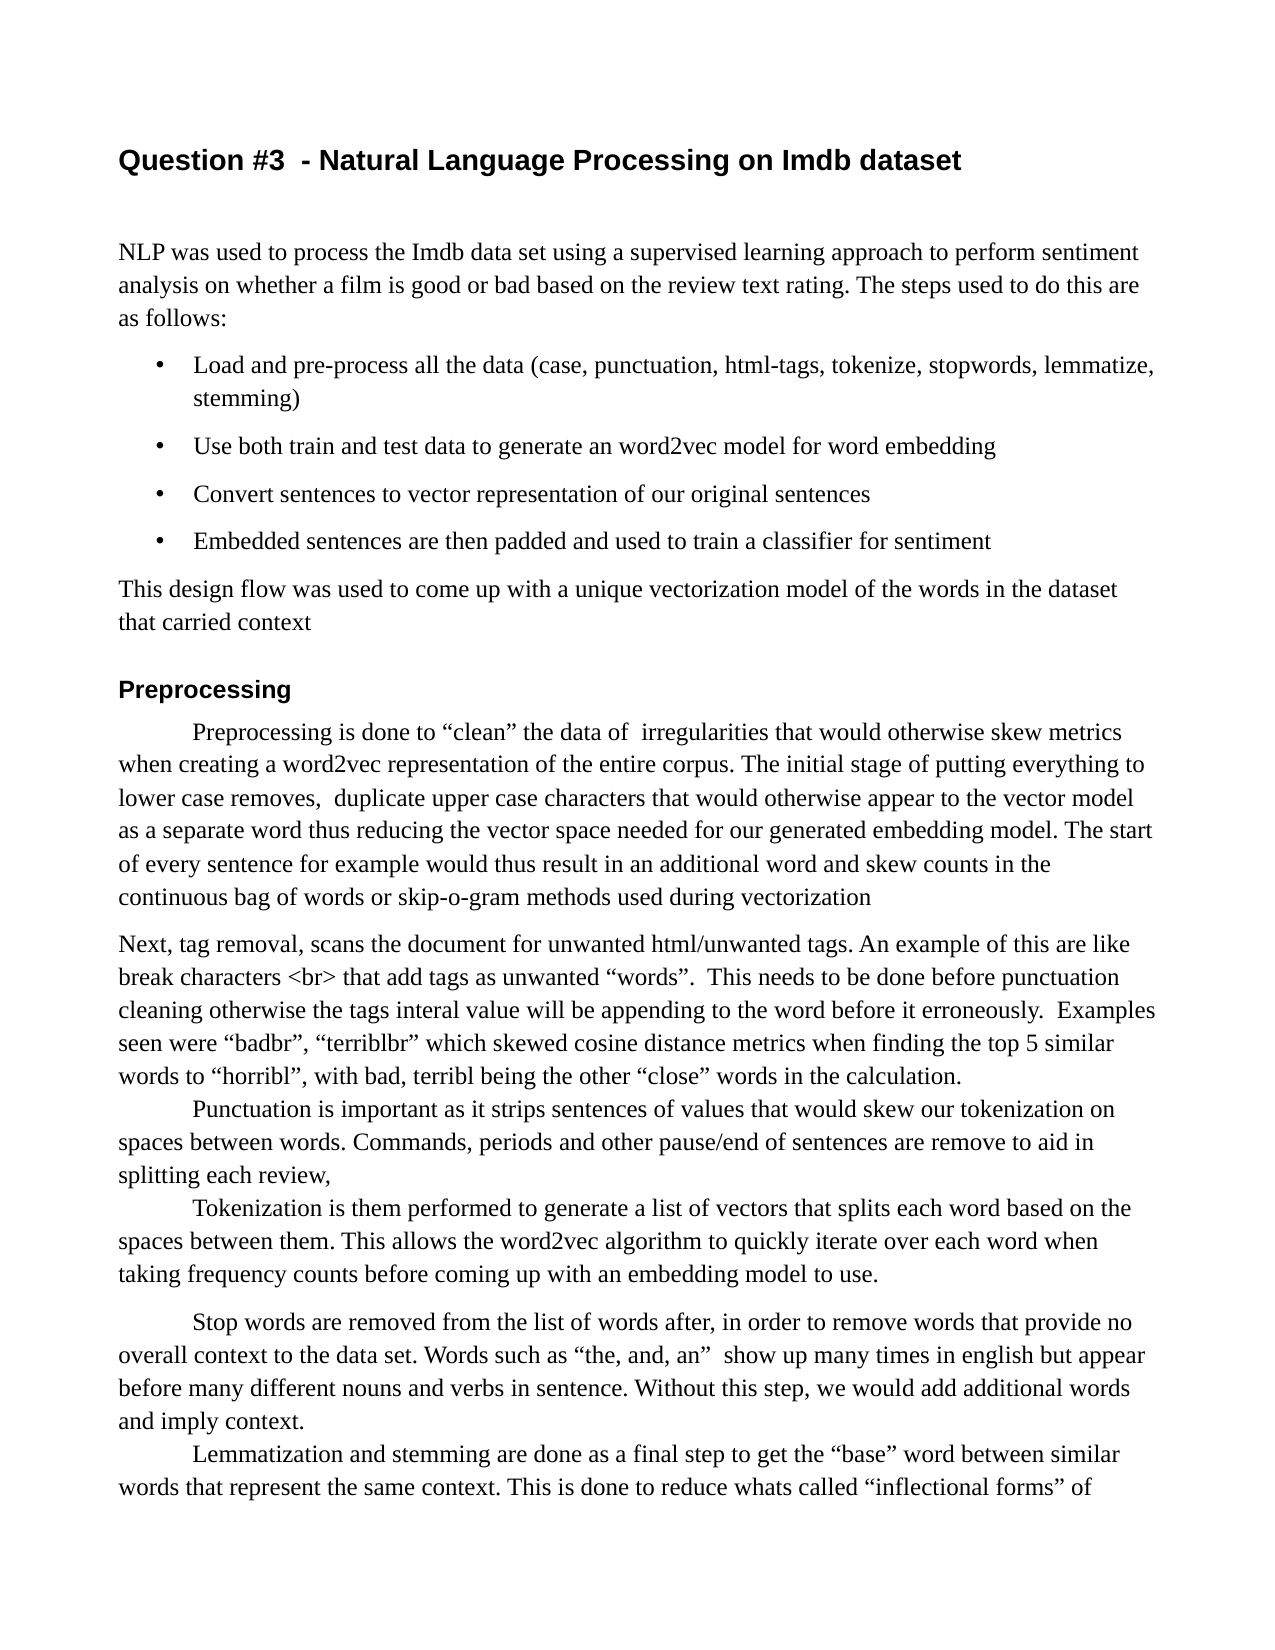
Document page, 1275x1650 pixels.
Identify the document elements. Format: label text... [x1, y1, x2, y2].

list Use both train and test data to generate an word2vec model for word embedding [156, 431, 1157, 460]
text Preprocessing is done to “clean” the data of irregularities that would otherwise skew metrics when creating a word2vec representation of the entire corpus. The initial stage of putting everything to lower case removes, duplicate upper case characters that would otherwise appear to the vector model as a separate word thus reducing the vector space needed for our generated embedding model. The start of every sentence for example would thus result in an additional word and skew counts in the continuous bag of words or skip-o-gram methods used during vectorization [118, 717, 1157, 910]
subtitle Preprocessing [118, 675, 1157, 704]
list Load and pre-process all the data (case, punctuation, html-tags, tokenize, stopwords, lemmatize, stemming) [156, 350, 1157, 412]
text Stop words are removed from the list of words after, in order to remove words that provide no overall context to the data set. Words such as “the, and, an” show up many times in english but appear before many different nouns and verbs in sentence. Without this step, we would add additional words and imply context. Lemmatization and stemming are done as a final step to get the “base” word between similar words that represent the same context. This is done to reduce whats called “inflectional forms” of [118, 1307, 1157, 1501]
text Next, tag removal, scans the document for unwanted html/unwanted tags. An example of this are like break characters <br> that add tags as unwanted “words”. This needs to be done before punctuation cleaning otherwise the tags interal value will be appending to the word before it erroneously. Examples seen were “badbr”, “terriblbr” which skewed cosine distance metrics when finding the top 5 similar words to “horribl”, with bad, terribl being the other “close” words in the calculation. Punctuation is important as it strips sentences of values that would skew our tokenization on spaces between words. Commands, periods and other pause/end of sentences are remove to aid in splitting each review, Tokenization is them performed to generate a list of vectors that splits each word based on the spaces between them. This allows the word2vec algorithm to quickly iterate over each word when taking frequency counts before coming up with an embedding model to use. [118, 929, 1157, 1288]
text This design flow was used to come up with a unique vectorization model of the words in the dataset that carried context [118, 574, 1157, 636]
subtitle Question #3 - Natural Language Processing on Imdb dataset [118, 143, 1157, 177]
list Convert sentences to vector representation of our original sentences [156, 479, 1157, 507]
list Embedded sentences are then padded and used to train a classifier for sentiment [156, 526, 1157, 555]
text NLP was used to process the Imdb data set using a supervised learning approach to perform sentiment analysis on whether a film is good or bad based on the review text rating. The steps used to do this are as follows: [118, 237, 1157, 332]
